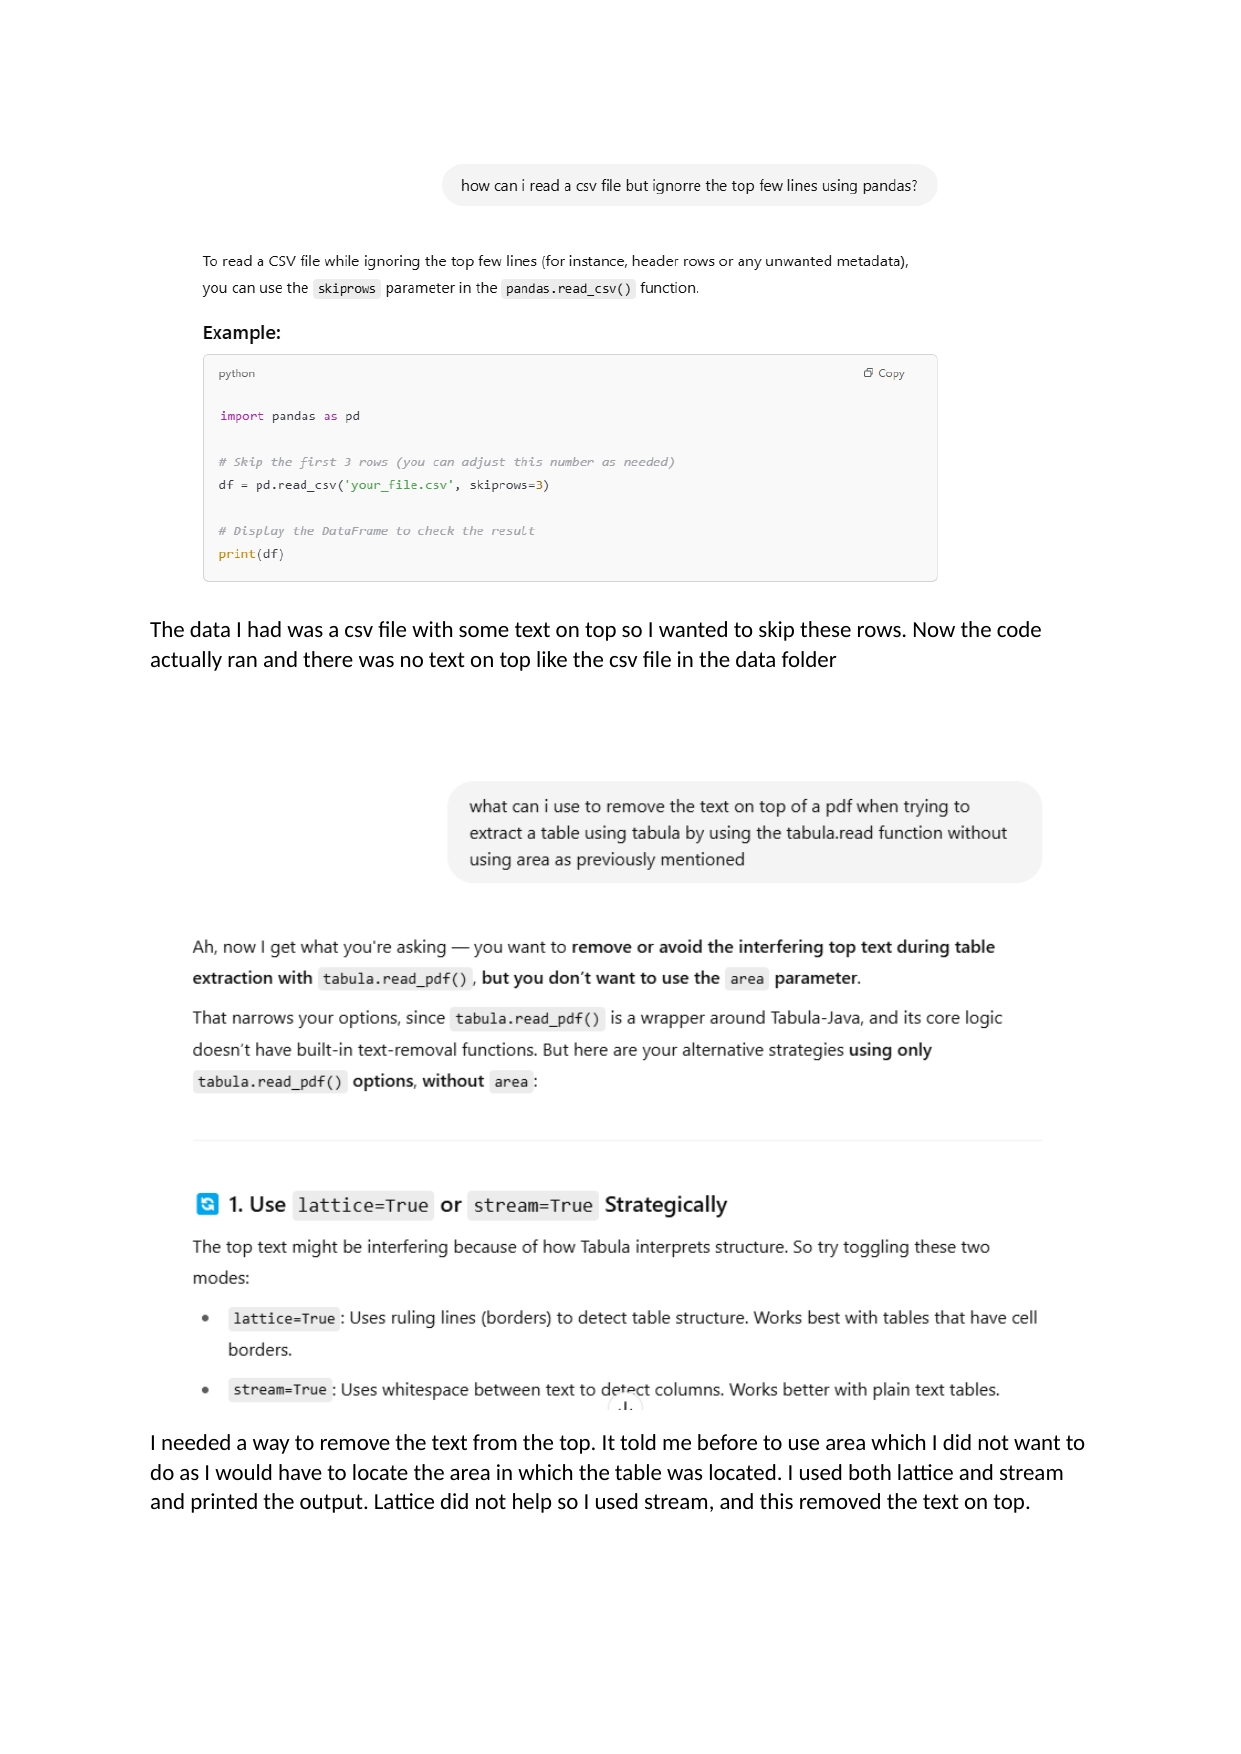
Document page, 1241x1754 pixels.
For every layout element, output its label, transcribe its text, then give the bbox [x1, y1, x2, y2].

text The data I had was a csv file with some text on top so I wanted to skip these rows. Now the code actually ran and there was no text on top like the csv file in the data folder [150, 615, 1090, 673]
text I needed a way to remove the text from the top. It told me before to use area which I did not want to do as I would have to locate the area in which the table was located. I used both lattice and stream and printed the output. Lattice did not help so I used stream, and this removed the text on top. [150, 1428, 1090, 1515]
